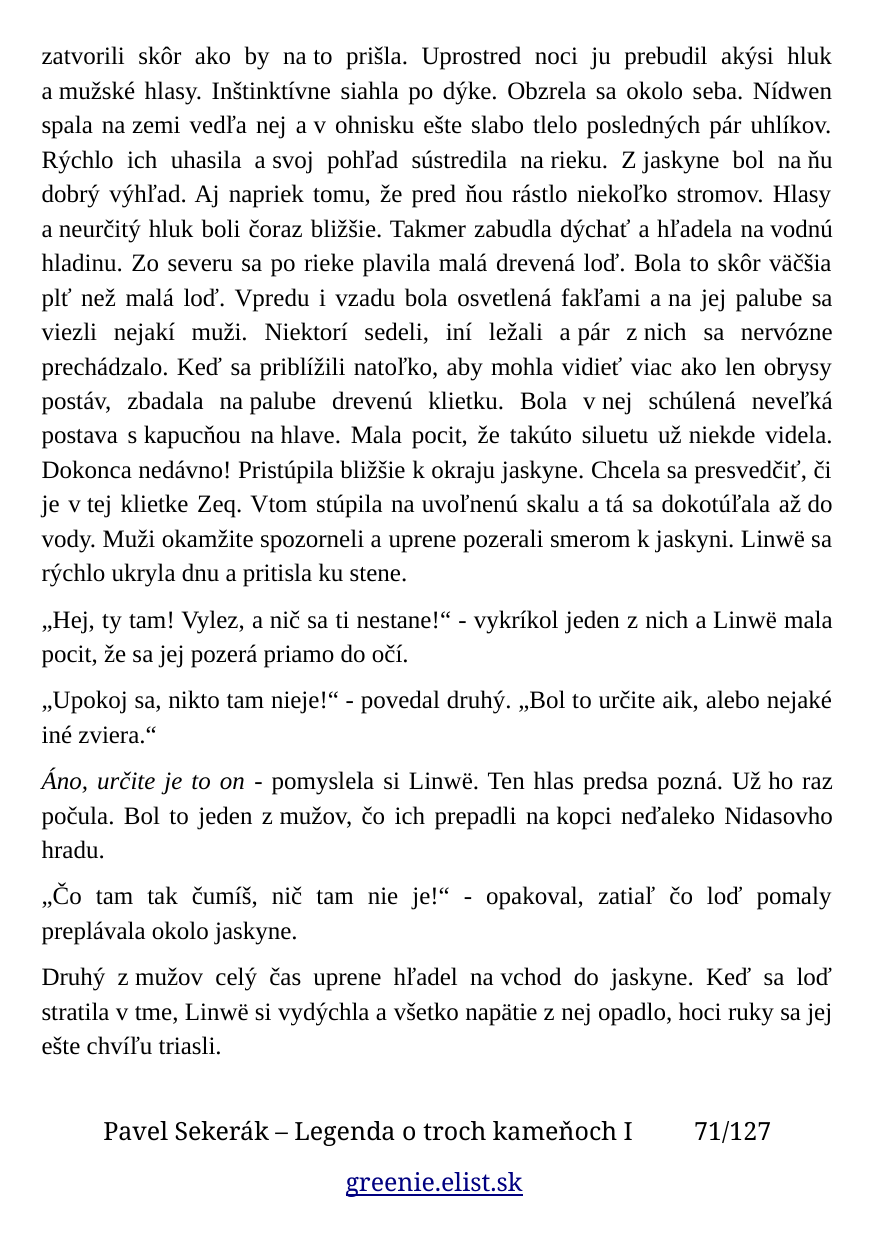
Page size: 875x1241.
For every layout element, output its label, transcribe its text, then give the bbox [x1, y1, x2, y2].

text Áno, určite je to on - pomyslela si Linwë. Ten hlas predsa pozná. Už ho raz počula. Bol to jeden z mužov, čo ich prepadli na kopci neďaleko Nidasovho hradu. [41, 766, 833, 864]
text „Čo tam tak čumíš, nič tam nie je!“ - opakoval, zatiaľ čo loď pomaly preplávala okolo jaskyne. [41, 881, 833, 945]
text „Hej, ty tam! Vylez, a nič sa ti nestane!“ - vykríkol jeden z nich a Linwë mala pocit, že sa jej pozerá priamo do očí. [41, 605, 833, 668]
text zatvorili skôr ako by na to prišla. Uprostred noci ju prebudil akýsi hluk a mužské hlasy. Inštinktívne siahla po dýke. Obzrela sa okolo seba. Nídwen spala na zemi vedľa nej a v ohnisku ešte slabo tlelo posledných pár uhlíkov. Rýchlo ich uhasila a svoj pohľad sústredila na rieku. Z jaskyne bol na ňu dobrý výhľad. Aj napriek tomu, že pred ňou rástlo niekoľko stromov. Hlasy a neurčitý hluk boli čoraz bližšie. Takmer zabudla dýchať a hľadela na vodnú hladinu. Zo severu sa po rieke plavila malá drevená loď. Bola to skôr väčšia plť než malá loď. Vpredu i vzadu bola osvetlená fakľami a na jej palube sa viezli nejakí muži. Niektorí sedeli, iní ležali a pár z nich sa nervózne prechádzalo. Keď sa priblížili natoľko, aby mohla vidieť viac ako len obrysy postáv, zbadala na palube drevenú klietku. Bola v nej schúlená neveľká postava s kapucňou na hlave. Mala pocit, že takúto siluetu už niekde videla. Dokonca nedávno! Pristúpila bližšie k okraju jaskyne. Chcela sa presvedčiť, či je v tej klietke Zeq. Vtom stúpila na uvoľnenú skalu a tá sa dokotúľala až do vody. Muži okamžite spozorneli a uprene pozerali smerom k jaskyni. Linwë sa rýchlo ukryla dnu a pritisla ku stene. [41, 41, 833, 587]
text „Upokoj sa, nikto tam nieje!“ - povedal druhý. „Bol to určite aik, alebo nejaké iné zviera.“ [41, 686, 833, 749]
text Druhý z mužov celý čas uprene hľadel na vchod do jaskyne. Keď sa loď stratila v tme, Linwë si vydýchla a všetko napätie z nej opadlo, hoci ruky sa jej ešte chvíľu triasli. [41, 962, 833, 1060]
